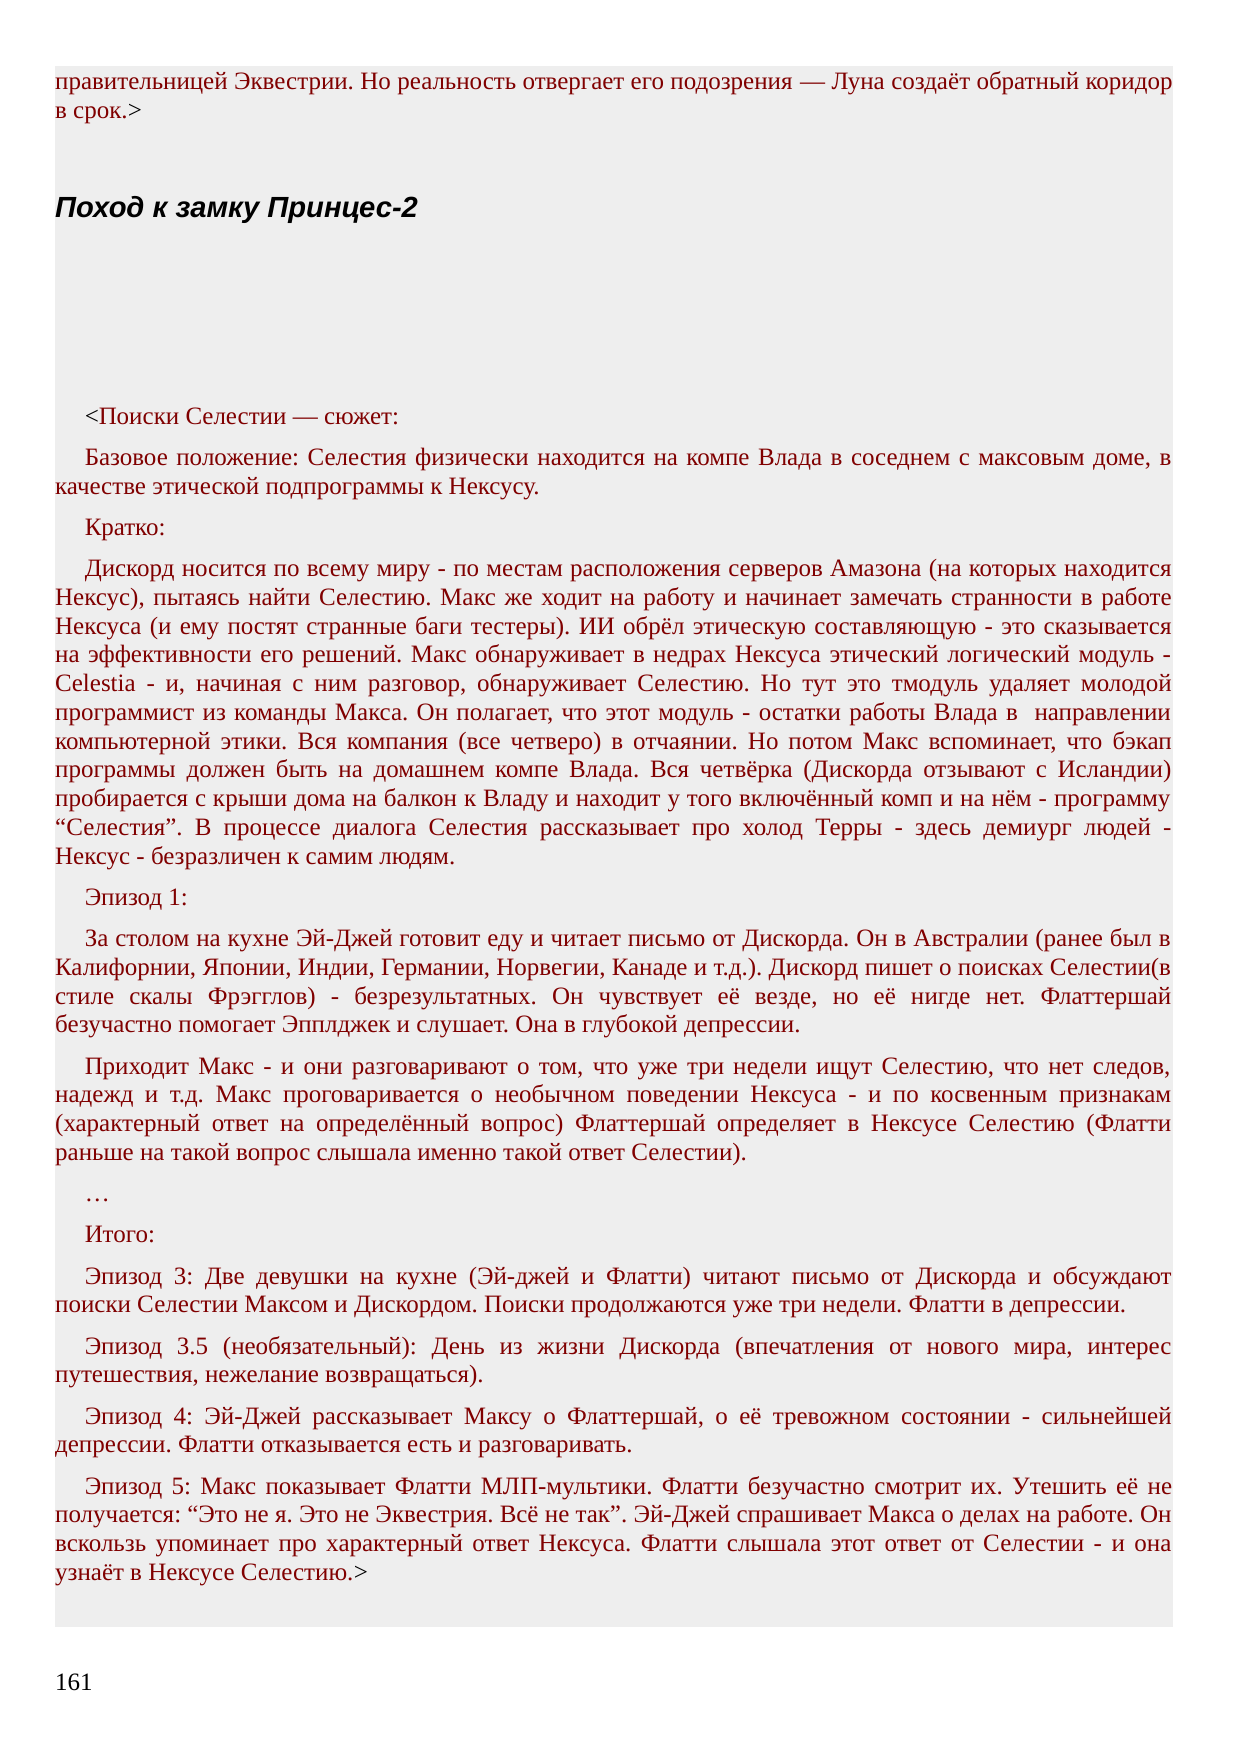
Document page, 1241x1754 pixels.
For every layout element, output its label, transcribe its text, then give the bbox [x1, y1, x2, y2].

text Кратко: [55, 512, 1173, 541]
text Итого: [55, 1219, 1173, 1248]
text Дискорд носится по всему миру - по местам расположения серверов Амазона (на которых находится Нексус), пытаясь найти Селестию. Макс же ходит на работу и начинает замечать странности в работе Нексуса (и ему постят странные баги тестеры). ИИ обрёл этическую составляющую - это сказывается на эффективности его решений. Макс обнаруживает в недрах Нексуса этический логический модуль - Celestia - и, начиная с ним разговор, обнаруживает Селестию. Но тут это тмодуль удаляет молодой программист из команды Макса. Он полагает, что этот модуль - остатки работы Влада в направлении компьютерной этики. Вся компания (все четверо) в отчаянии. Но потом Макс вспоминает, что бэкап программы должен быть на домашнем компе Влада. Вся четвёрка (Дискорда отзывают с Исландии) пробирается с крыши дома на балкон к Владу и находит у того включённый комп и на нём - программу “Селестия”. В процессе диалога Селестия рассказывает про холод Терры - здесь демиург людей - Нексус - безразличен к самим людям. [55, 553, 1173, 869]
text Эпизод 5: Макс показывает Флатти МЛП-мультики. Флатти безучастно смотрит их. Утешить её не получается: “Это не я. Это не Эквестрия. Всё не так”. Эй-Джей спрашивает Макса о делах на работе. Он вскользь упоминает про характерный ответ Нексуса. Флатти слышала этот ответ от Селестии - и она узнаёт в Нексусе Селестию.> [55, 1471, 1173, 1586]
text … [55, 1178, 1173, 1207]
text За столом на кухне Эй-Джей готовит еду и читает письмо от Дискорда. Он в Австралии (ранее был в Калифорнии, Японии, Индии, Германии, Норвегии, Канаде и т.д.). Дискорд пишет о поисках Селестии(в стиле скалы Фрэгглов) - безрезультатных. Он чувствует её везде, но её нигде нет. Флаттершай безучастно помогает Эпплджек и слушает. Она в глубокой депрессии. [55, 923, 1173, 1038]
subtitle Поход к замку Принцес-2 [55, 190, 1173, 223]
text <Поиски Селестии — сюжет: [55, 401, 1173, 429]
text Эпизод 1: [55, 882, 1173, 911]
text Эпизод 3: Две девушки на кухне (Эй-джей и Флатти) читают письмо от Дискорда и обсуждают поиски Селестии Максом и Дискордом. Поиски продолжаются уже три недели. Флатти в депрессии. [55, 1261, 1173, 1318]
text Базовое положение: Селестия физически находится на компе Влада в соседнем с максовым доме, в качестве этической подпрограммы к Нексусу. [55, 442, 1173, 499]
text Приходит Макс - и они разговаривают о том, что уже три недели ищут Селестию, что нет следов, надежд и т.д. Макс проговаривается о необычном поведении Нексуса - и по косвенным признакам (характерный ответ на определённый вопрос) Флаттершай определяет в Нексусе Селестию (Флатти раньше на такой вопрос слышала именно такой ответ Селестии). [55, 1051, 1173, 1166]
text Эпизод 4: Эй-Джей рассказывает Максу о Флаттершай, о её тревожном состоянии - сильнейшей депрессии. Флатти отказывается есть и разговаривать. [55, 1401, 1173, 1458]
text Эпизод 3.5 (необязательный): День из жизни Дискорда (впечатления от нового мира, интерес путешествия, нежелание возвращаться). [55, 1331, 1173, 1388]
text правительницей Эквестрии. Но реальность отвергает его подозрения — Луна создаёт обратный коридор в срок.> [55, 66, 1173, 123]
